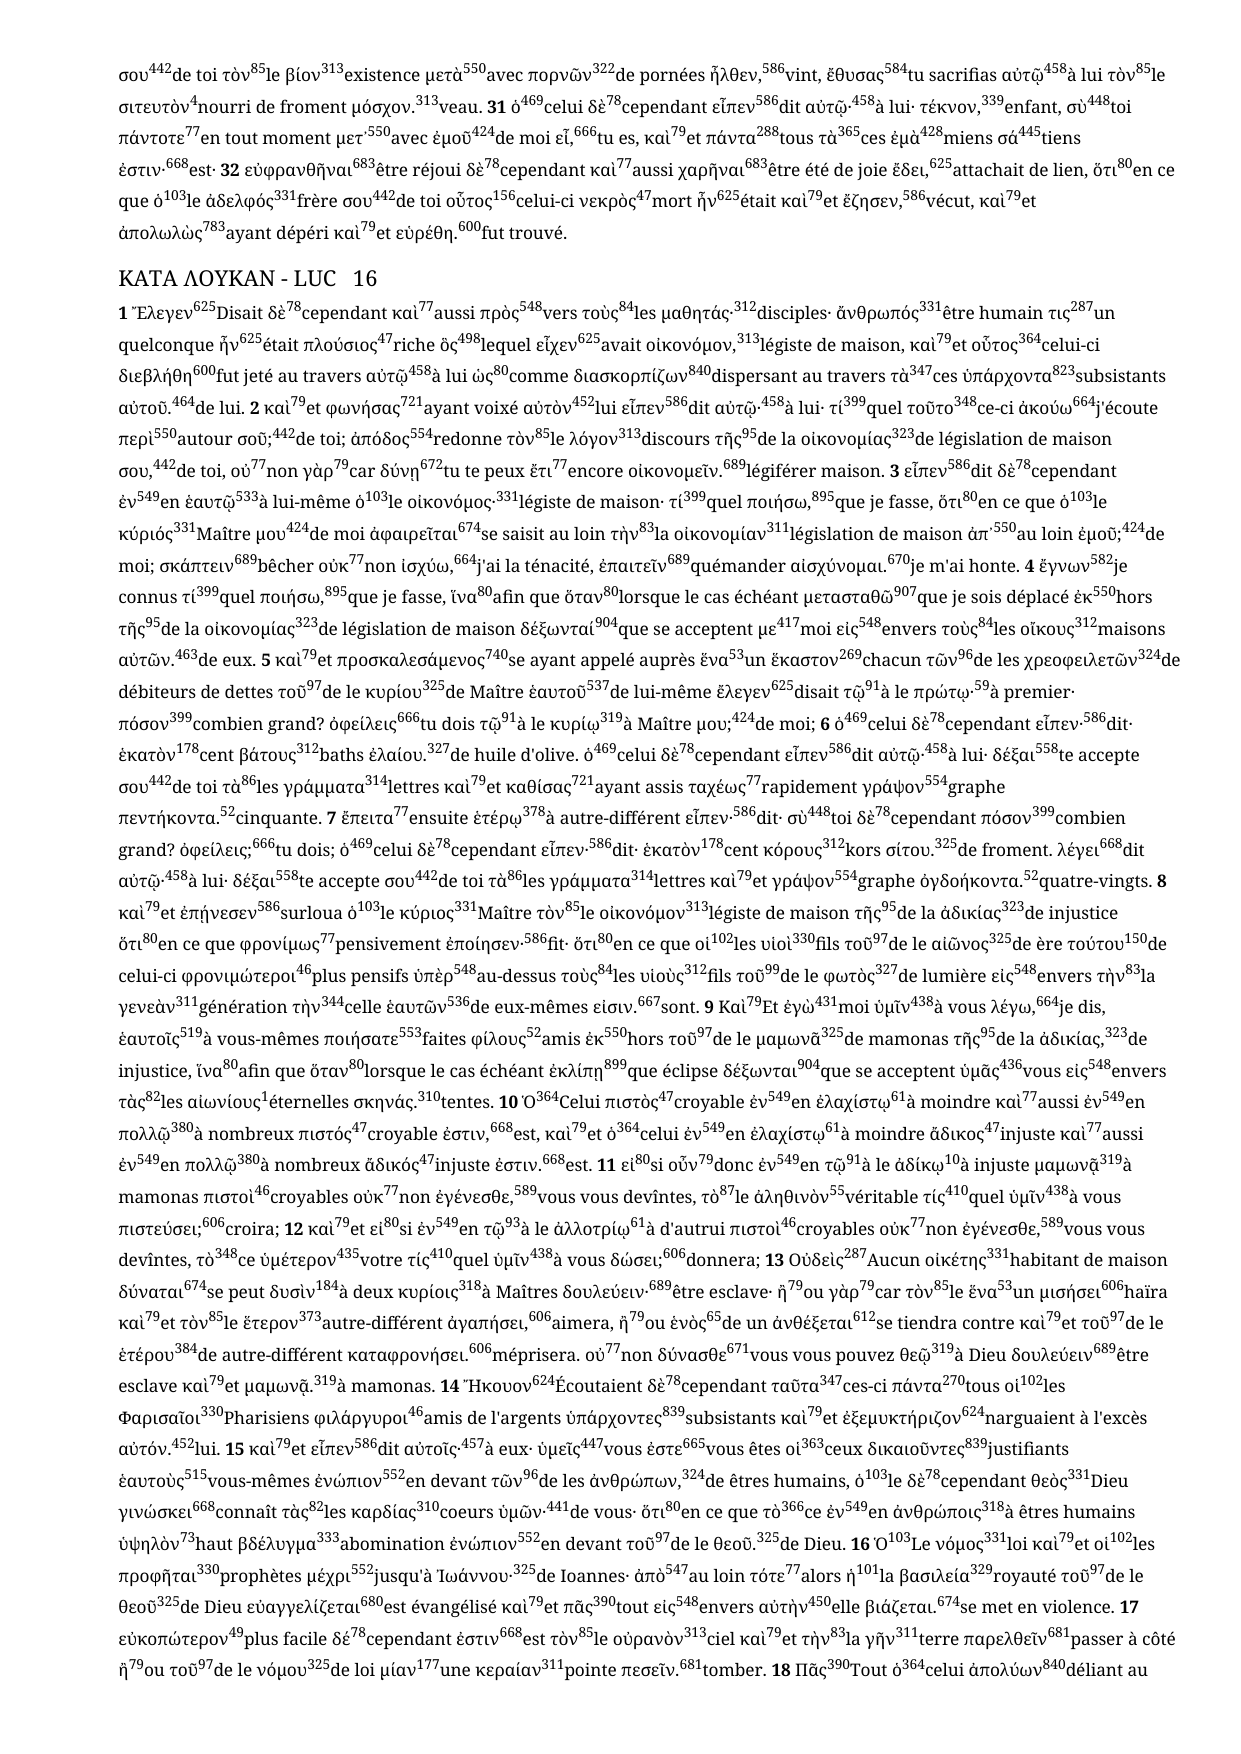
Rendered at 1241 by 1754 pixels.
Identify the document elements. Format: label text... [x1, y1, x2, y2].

text ΚΑΤΑ ΛΟΥΚΑΝ - LUC 16 [118, 263, 1181, 293]
text 1 Ἦσαν624Étaient δὲ78cependant αὐτῷ458à lui ἐγγίζοντες839approchants πάντες286tous οἱ102les τελῶναι330collecteurs de taxes καὶ79et οἱ102les ἁμαρτωλοὶ70fauteurs ἀκούειν689écouter αὐτοῦ.464de lui. 2 καὶ79et διεγόγγυζον624murmuraient en séparant οἵ102les τε79en outre Φαρισαῖοι330Pharisiens καὶ79et οἱ102les γραμματεῖς330lettrés λέγοντες839disants ὅτι80en ce que οὗτος364celui-ci ἁμαρτωλοὺς52fauteurs προσδέχεται674se accepte auprès καὶ79et συνεσθίει668mange avec αὐτοῖς.457à eux. 3 Εἶπεν586Dit δὲ78cependant πρὸς548vers αὐτοὺς451eux τὴν83la παραβολὴν311parabole ταύτην136celle-ci λέγων·840disant· 4 τίς174quel ἄνθρωπος331être humain ἐξ550hors ὑμῶν441de vous ἔχων840ayant ἑκατὸν180cent πρόβατα314brebis καὶ79et ἀπολέσας721ayant dépéri ἐξ550hors αὐτῶν465de eux ἓν55un οὐ340non καταλείπει668laisse en contrebas τὰ86les ἐνενήκοντα54quatre-vingt-dix ἐννέα54neuf ἐν549en τῇ89à la ἐρήμῳ57à déserte καὶ79et πορεύεται674se va ἐπὶ548sur τὸ348ce ἀπολωλὸς772ayant dépéri ἕως80jusqu'à ce que εὕρῃ899que trouve αὐτό;454lui; 5 καὶ79et εὑρὼν721ayant trouvé ἐπιτίθησιν668surpose ἐπὶ548sur τοὺς84les ὤμους312épaules αὐτοῦ464de lui χαίρων840étant de joie 6 καὶ79et ἐλθὼν721ayant venu εἰς548envers τὸν85le οἶκον313maison συγκαλεῖ668appelle ensemble τοὺς244les φίλους52amis καὶ79et τοὺς244les γείτονας312voisins λέγων840disant αὐτοῖς·457à eux· συγχάρητέ562soyez étés de joie avec μοι,420à moi, ὅτι80en ce que εὗρον582je trouvai τὸ87le πρόβατόν315brebis μου424de moi τὸ348ce ἀπολωλός.772ayant dépéri. 7 λέγω664je dis ὑμῖν438à vous ὅτι80en ce que οὕτως77ainsi χαρὰ329joie ἐν549en τῷ91à le οὐρανῷ319à ciel ἔσται612se sera ἐπὶ549sur ἑνὶ185à un ἁμαρτωλῷ59à fauteur μετανοοῦντι828à transintelligeant ἢ79ou ἐπὶ549sur ἐνενήκοντα184à quatre-vingt-dix ἐννέα184à neuf δικαίοις58à justes οἵτινες497lesquels des quelconques οὐ77non χρείαν311besoin ἔχουσιν667ont μετανοίας.323de transintelligence. 8 Ἢ79Ou τίς172quelle γυνὴ329femme δραχμὰς310drachmes ἔχουσα838ayante δέκα176dix ἐὰν80si le cas échéant ἀπολέσῃ899que dépérisse δραχμὴν311drachme μίαν,177une, οὐχὶ340non pas ἅπτει668touche λύχνον313chandelle καὶ79et σαροῖ668balaie τὴν83la οἰκίαν311maison d'habitation καὶ79et ζητεῖ668cherche ἐπιμελῶς77soigneusement ἕως80jusqu'à ce que οὗ494de lequel εὕρῃ;899que trouve; 9 καὶ79et εὑροῦσα719ayante trouvée συγκαλεῖ668appelle ensemble τὰς242les φίλας50amies καὶ79et γείτονας310voisines λέγουσα·838disante· συγχάρητέ562soyez étés de joie avec μοι,420à moi, ὅτι80en ce que εὗρον582je trouvai τὴν83la δραχμὴν311drachme ἣν478laquelle ἀπώλεσα.582je dépéris. 10 οὕτως,77ainsi, λέγω664je dis ὑμῖν,438à vous, γίνεται674se devient χαρὰ329joie ἐνώπιον552en devant τῶν96de les ἀγγέλων324de anges τοῦ97de le θεοῦ325de Dieu ἐπὶ549sur ἑνὶ185à un ἁμαρτωλῷ59à fauteur μετανοοῦντι.828à transintelligeant. 11 Εἶπεν586Dit δέ·78cependant· ἄνθρωπός331être humain τις287un quelconque εἶχεν625avait δύο178deux υἱούς.312fils. 12 καὶ79et εἶπεν586dit ὁ103le νεώτερος22plus jeune αὐτῶν463de eux τῷ91à le πατρί·319à père· πάτερ,337père, δός554donne μοι420à moi τὸ87le ἐπιβάλλον824surjetant μέρος315part τῆς95de la οὐσίας.323de substance. ὁ469celui δὲ78cependant διεῖλεν586répartit αὐτοῖς457à eux τὸν85le βίον.313existence. 13 καὶ79et μετ᾽548après οὐ77non πολλὰς266nombreuses ἡμέρας310journées συναγαγὼν721ayant mené ensemble πάντα374tous ὁ103le νεώτερος22plus jeune υἱὸς331fils ἀπεδήμησεν586déménagea loin εἰς548envers χώραν311région μακρὰν2éloignée καὶ79et ἐκεῖ77là διεσκόρπισεν586dispersa au travers τὴν83la οὐσίαν311substance αὐτοῦ464de lui ζῶν840vivant ἀσώτως.77dissolument. 14 δαπανήσαντος716de ayant dépensé δὲ78cependant αὐτοῦ464de lui πάντα374tous ἐγένετο592se devint λιμὸς329famine ἰσχυρὰ20tenace κατὰ548selon τὴν83la χώραν311région ἐκείνην,136celle-là, καὶ79et αὐτὸς469lui ἤρξατο592se origina ὑστερεῖσθαι.692être manqué. 15 καὶ79et πορευθεὶς760ayant été allé ἐκολλήθη600fut collé ἑνὶ59à un τῶν96de les πολιτῶν324de citoyens τῆς95de la χώρας323de région ἐκείνης,148de celle-là, καὶ79et ἔπεμψεν586manda αὐτὸν452lui εἰς548envers τοὺς84les ἀγροὺς312champs αὐτοῦ464de lui βόσκειν689faire paître χοίρους,312pourceaux, 16 καὶ79et ἐπεθύμει625désirait en fureur χορτασθῆναι683être fourragé ἐκ550hors τῶν98de les κερατίων326de caroubes ὧν493de lesquels ἤσθιον624mangeaient οἱ102les χοῖροι,330pourceaux, καὶ79et οὐδεὶς390aucun ἐδίδου625donnait αὐτῷ.458à lui. 17 εἰς548envers ἑαυτὸν528lui-même δὲ78cependant ἐλθὼν721ayant venu ἔφη·625déclarait· πόσοι173combien grands? μίσθιοι70salariés τοῦ97de le πατρός325de père μου424de moi περισσεύονται673se surabondent ἄρτων,324de pains, ἐγὼ431moi δὲ78cependant λιμῷ319à famine ὧδε77ici ἀπόλλυμαι.670je me dépéris. 18 ἀναστὰς721ayant redressé πορεύσομαι608je m'irai πρὸς548vers τὸν85le πατέρα313père μου424de moi καὶ79et ἐρῶ602je dirai αὐτῷ·458à lui· πάτερ,337père, ἥμαρτον582je fautai εἰς548envers τὸν85le οὐρανὸν313ciel καὶ79et ἐνώπιόν552en devant σου,442de toi, 19 οὐκέτι77non plus εἰμὶ664je suis ἄξιος47digne κληθῆναι683être appelé υἱός331fils σου·442de toi· ποίησόν554fais με417moi ὡς80comme ἕνα53un τῶν96de les μισθίων64de salariés σου.442de toi. 20 καὶ79et ἀναστὰς721ayant redressé ἦλθεν586vint πρὸς548vers τὸν85le πατέρα313père ἑαυτοῦ.537de lui-même. Ἔτι77Encore δὲ78cependant αὐτοῦ464de lui μακρὰν77longuement ἀπέχοντος834de tenant au loin εἶδεν586vit αὐτὸν452lui ὁ103le πατὴρ331père αὐτοῦ464de lui καὶ79et ἐσπλαγχνίσθη600fut remué aux entrailles καὶ79et δραμὼν721ayant couru ἐπέπεσεν586tomba dessus ἐπὶ548sur τὸν85le τράχηλον313cou αὐτοῦ464de lui καὶ79et κατεφίλησεν586affectionna de haut en bas αὐτόν.452lui. 21 εἶπεν586dit δὲ78cependant ὁ103le υἱὸς331fils αὐτῷ·458à lui· πάτερ,337père, ἥμαρτον582je fautai εἰς548envers τὸν85le οὐρανὸν313ciel καὶ79et ἐνώπιόν552en devant σου,442de toi, οὐκέτι77non plus εἰμὶ664je suis ἄξιος47digne κληθῆναι683être appelé υἱός331fils σου.442de toi. 22 εἶπεν586dit δὲ78cependant ὁ103le πατὴρ331père πρὸς548vers τοὺς84les δούλους312mâles esclaves αὐτοῦ·464de lui· ταχὺ77promptement ἐξενέγκατε553exportez στολὴν311longue robe τὴν83la πρώτην201première καὶ79et ἐνδύσατε553envêtez αὐτόν,452lui, καὶ79et δότε553donnez δακτύλιον313anneau εἰς548envers τὴν83la χεῖρα311main αὐτοῦ464de lui καὶ79et ὑποδήματα314souliers εἰς548envers τοὺς244les πόδας,312pieds, 23 καὶ79et φέρετε569portez τὸν85le μόσχον313veau τὸν85le σιτευτόν,4nourri de froment, θύσατε,553sacrifiez, καὶ79et φαγόντες720ayants mangés εὐφρανθῶμεν,906que nous soyons réjoui, 24 ὅτι80en ce que οὗτος156celui-ci ὁ103le υἱός331fils μου424de moi νεκρὸς47mort ἦν625était καὶ79et ἀνέζησεν,586vécut de bas en haut, ἦν625était ἀπολωλὼς783ayant dépéri καὶ79et εὑρέθη.600fut trouvé. καὶ79et ἤρξαντο591se originèrent εὐφραίνεσθαι.692être réjoui. 25 Ἦν625Était δὲ78cependant ὁ103le υἱὸς331fils αὐτοῦ464de lui ὁ103le πρεσβύτερος22plus ancien ἐν549en ἀγρῷ·319à champ· καὶ79et ὡς80comme ἐρχόμενος867se venant ἤγγισεν586approcha τῇ89à la οἰκίᾳ,317à maison d'habitation, ἤκουσεν586écouta συμφωνίας323de symphonie καὶ79et χορῶν,324de choeurs, 26 καὶ79et προσκαλεσάμενος740se ayant appelé auprès ἕνα53un τῶν96de les παίδων324de jeunes servants ἐπυνθάνετο631se enquérait τί412quel ἂν340le cas échéant εἴη700que soit ταῦτα.365ces-ci. 27 ὁ469celui δὲ78cependant εἶπεν586dit αὐτῷ458à lui ὅτι80en ce que ὁ103le ἀδελφός331frère σου442de toi ἥκει,668surgit, καὶ79et ἔθυσεν586sacrifia ὁ103le πατήρ331père σου442de toi τὸν85le μόσχον313veau τὸν85le σιτευτόν,4nourri de froment, ὅτι80en ce que ὑγιαίνοντα822étant sain αὐτὸν452lui ἀπέλαβεν.586reçut. 28 ὠργίσθη600fut mis en colère δὲ78cependant καὶ79et οὐκ77non ἤθελεν625voulait εἰσελθεῖν,681venir à l'intérieur, ὁ103le δὲ78cependant πατὴρ331père αὐτοῦ464de lui ἐξελθὼν721ayant sorti παρεκάλει625appelait à côté αὐτόν.452lui. 29 ὁ469celui δὲ78cependant ἀποκριθεὶς760ayant été répondu εἶπεν586dit τῷ91à le πατρὶ319à père αὐτοῦ·464de lui· ἰδοὺ306voici τοσαῦτα139tants ἔτη314ans δουλεύω664je suis esclave σοι439à toi καὶ79et οὐδέποτε77pas cependant à un moment ἐντολήν311commandement σου442de toi παρῆλθον,582je passai à côté, καὶ79et ἐμοὶ420à moi οὐδέποτε77pas cependant à un moment ἔδωκας584tu donnas ἔριφον313chevreau ἵνα80afin que μετὰ550avec τῶν96de les φίλων64de amis μου424de moi εὐφρανθῶ·907que je sois réjoui· 30 ὅτε80lorsque δὲ78cependant ὁ103le υἱός331fils σου442de toi οὗτος364celui-ci ὁ364celui καταφαγών721ayant mangé complètement σου442de toi τὸν85le βίον313existence μετὰ550avec πορνῶν322de pornées ἦλθεν,586vint, ἔθυσας584tu sacrifias αὐτῷ458à lui τὸν85le σιτευτὸν4nourri de froment μόσχον.313veau. 31 ὁ469celui δὲ78cependant εἶπεν586dit αὐτῷ·458à lui· τέκνον,339enfant, σὺ448toi πάντοτε77en tout moment μετ᾽550avec ἐμοῦ424de moi εἶ,666tu es, καὶ79et πάντα288tous τὰ365ces ἐμὰ428miens σά445tiens ἐστιν·668est· 32 εὐφρανθῆναι683être réjoui δὲ78cependant καὶ77aussi χαρῆναι683être été de joie ἔδει,625attachait de lien, ὅτι80en ce que ὁ103le ἀδελφός331frère σου442de toi οὗτος156celui-ci νεκρὸς47mort ἦν625était καὶ79et ἔζησεν,586vécut, καὶ79et ἀπολωλὼς783ayant dépéri καὶ79et εὑρέθη.600fut trouvé. [118, 59, 1181, 244]
text 1 Ἔλεγεν625Disait δὲ78cependant καὶ77aussi πρὸς548vers τοὺς84les μαθητάς·312disciples· ἄνθρωπός331être humain τις287un quelconque ἦν625était πλούσιος47riche ὃς498lequel εἶχεν625avait οἰκονόμον,313légiste de maison, καὶ79et οὗτος364celui-ci διεβλήθη600fut jeté au travers αὐτῷ458à lui ὡς80comme διασκορπίζων840dispersant au travers τὰ347ces ὑπάρχοντα823subsistants αὐτοῦ.464de lui. 2 καὶ79et φωνήσας721ayant voixé αὐτὸν452lui εἶπεν586dit αὐτῷ·458à lui· τί399quel τοῦτο348ce-ci ἀκούω664j'écoute περὶ550autour σοῦ;442de toi; ἀπόδος554redonne τὸν85le λόγον313discours τῆς95de la οἰκονομίας323de législation de maison σου,442de toi, οὐ77non γὰρ79car δύνῃ672tu te peux ἔτι77encore οἰκονομεῖν.689légiférer maison. 3 εἶπεν586dit δὲ78cependant ἐν549en ἑαυτῷ533à lui-même ὁ103le οἰκονόμος·331légiste de maison· τί399quel ποιήσω,895que je fasse, ὅτι80en ce que ὁ103le κύριός331Maître μου424de moi ἀφαιρεῖται674se saisit au loin τὴν83la οἰκονομίαν311législation de maison ἀπ᾽550au loin ἐμοῦ;424de moi; σκάπτειν689bêcher οὐκ77non ἰσχύω,664j'ai la ténacité, ἐπαιτεῖν689quémander αἰσχύνομαι.670je m'ai honte. 4 ἔγνων582je connus τί399quel ποιήσω,895que je fasse, ἵνα80afin que ὅταν80lorsque le cas échéant μετασταθῶ907que je sois déplacé ἐκ550hors τῆς95de la οἰκονομίας323de législation de maison δέξωνταί904que se acceptent με417moi εἰς548envers τοὺς84les οἴκους312maisons αὐτῶν.463de eux. 5 καὶ79et προσκαλεσάμενος740se ayant appelé auprès ἕνα53un ἕκαστον269chacun τῶν96de les χρεοφειλετῶν324de débiteurs de dettes τοῦ97de le κυρίου325de Maître ἑαυτοῦ537de lui-même ἔλεγεν625disait τῷ91à le πρώτῳ·59à premier· πόσον399combien grand? ὀφείλεις666tu dois τῷ91à le κυρίῳ319à Maître μου;424de moi; 6 ὁ469celui δὲ78cependant εἶπεν·586dit· ἑκατὸν178cent βάτους312baths ἐλαίου.327de huile d'olive. ὁ469celui δὲ78cependant εἶπεν586dit αὐτῷ·458à lui· δέξαι558te accepte σου442de toi τὰ86les γράμματα314lettres καὶ79et καθίσας721ayant assis ταχέως77rapidement γράψον554graphe πεντήκοντα.52cinquante. 7 ἔπειτα77ensuite ἑτέρῳ378à autre-différent εἶπεν·586dit· σὺ448toi δὲ78cependant πόσον399combien grand? ὀφείλεις;666tu dois; ὁ469celui δὲ78cependant εἶπεν·586dit· ἑκατὸν178cent κόρους312kors σίτου.325de froment. λέγει668dit αὐτῷ·458à lui· δέξαι558te accepte σου442de toi τὰ86les γράμματα314lettres καὶ79et γράψον554graphe ὀγδοήκοντα.52quatre-vingts. 8 καὶ79et ἐπῄνεσεν586surloua ὁ103le κύριος331Maître τὸν85le οἰκονόμον313légiste de maison τῆς95de la ἀδικίας323de injustice ὅτι80en ce que φρονίμως77pensivement ἐποίησεν·586fit· ὅτι80en ce que οἱ102les υἱοὶ330fils τοῦ97de le αἰῶνος325de ère τούτου150de celui-ci φρονιμώτεροι46plus pensifs ὑπὲρ548au-dessus τοὺς84les υἱοὺς312fils τοῦ99de le φωτὸς327de lumière εἰς548envers τὴν83la γενεὰν311génération τὴν344celle ἑαυτῶν536de eux-mêmes εἰσιν.667sont. 9 Καὶ79Et ἐγὼ431moi ὑμῖν438à vous λέγω,664je dis, ἑαυτοῖς519à vous-mêmes ποιήσατε553faites φίλους52amis ἐκ550hors τοῦ97de le μαμωνᾶ325de mamonas τῆς95de la ἀδικίας,323de injustice, ἵνα80afin que ὅταν80lorsque le cas échéant ἐκλίπῃ899que éclipse δέξωνται904que se acceptent ὑμᾶς436vous εἰς548envers τὰς82les αἰωνίους1éternelles σκηνάς.310tentes. 10 Ὁ364Celui πιστὸς47croyable ἐν549en ἐλαχίστῳ61à moindre καὶ77aussi ἐν549en πολλῷ380à nombreux πιστός47croyable ἐστιν,668est, καὶ79et ὁ364celui ἐν549en ἐλαχίστῳ61à moindre ἄδικος47injuste καὶ77aussi ἐν549en πολλῷ380à nombreux ἄδικός47injuste ἐστιν.668est. 11 εἰ80si οὖν79donc ἐν549en τῷ91à le ἀδίκῳ10à injuste μαμωνᾷ319à mamonas πιστοὶ46croyables οὐκ77non ἐγένεσθε,589vous vous devîntes, τὸ87le ἀληθινὸν55véritable τίς410quel ὑμῖν438à vous πιστεύσει;606croira; 12 καὶ79et εἰ80si ἐν549en τῷ93à le ἀλλοτρίῳ61à d'autrui πιστοὶ46croyables οὐκ77non ἐγένεσθε,589vous vous devîntes, τὸ348ce ὑμέτερον435votre τίς410quel ὑμῖν438à vous δώσει;606donnera; 13 Οὐδεὶς287Aucun οἰκέτης331habitant de maison δύναται674se peut δυσὶν184à deux κυρίοις318à Maîtres δουλεύειν·689être esclave· ἢ79ou γὰρ79car τὸν85le ἕνα53un μισήσει606haïra καὶ79et τὸν85le ἕτερον373autre-différent ἀγαπήσει,606aimera, ἢ79ou ἑνὸς65de un ἀνθέξεται612se tiendra contre καὶ79et τοῦ97de le ἑτέρου384de autre-différent καταφρονήσει.606méprisera. οὐ77non δύνασθε671vous vous pouvez θεῷ319à Dieu δουλεύειν689être esclave καὶ79et μαμωνᾷ.319à mamonas. 14 Ἤκουον624Écoutaient δὲ78cependant ταῦτα347ces-ci πάντα270tous οἱ102les Φαρισαῖοι330Pharisiens φιλάργυροι46amis de l'argents ὑπάρχοντες839subsistants καὶ79et ἐξεμυκτήριζον624narguaient à l'excès αὐτόν.452lui. 15 καὶ79et εἶπεν586dit αὐτοῖς·457à eux· ὑμεῖς447vous ἐστε665vous êtes οἱ363ceux δικαιοῦντες839justifiants ἑαυτοὺς515vous-mêmes ἐνώπιον552en devant τῶν96de les ἀνθρώπων,324de êtres humains, ὁ103le δὲ78cependant θεὸς331Dieu γινώσκει668connaît τὰς82les καρδίας310coeurs ὑμῶν·441de vous· ὅτι80en ce que τὸ366ce ἐν549en ἀνθρώποις318à êtres humains ὑψηλὸν73haut βδέλυγμα333abomination ἐνώπιον552en devant τοῦ97de le θεοῦ.325de Dieu. 16 Ὁ103Le νόμος331loi καὶ79et οἱ102les προφῆται330prophètes μέχρι552jusqu'à Ἰωάννου·325de Ioannes· ἀπὸ547au loin τότε77alors ἡ101la βασιλεία329royauté τοῦ97de le θεοῦ325de Dieu εὐαγγελίζεται680est évangélisé καὶ79et πᾶς390tout εἰς548envers αὐτὴν450elle βιάζεται.674se met en violence. 17 εὐκοπώτερον49plus facile δέ78cependant ἐστιν668est τὸν85le οὐρανὸν313ciel καὶ79et τὴν83la γῆν311terre παρελθεῖν681passer à côté ἢ79ou τοῦ97de le νόμου325de loi μίαν177une κεραίαν311pointe πεσεῖν.681tomber. 18 Πᾶς390Tout ὁ364celui ἀπολύων840déliant au loin τὴν83la γυναῖκα311femme αὐτοῦ464de lui καὶ79et γαμῶν840mariant ἑτέραν371autre-différente μοιχεύει,668adultère, καὶ79et ὁ364celui ἀπολελυμένην794ayante étée déliée au loin ἀπὸ550au loin ἀνδρὸς325de homme γαμῶν840mariant μοιχεύει.668adultère. 19 Ἄνθρωπος331Être humain δέ78cependant τις287un quelconque ἦν625était πλούσιος,47riche, καὶ79et ἐνεδιδύσκετο631se habillait dans πορφύραν311porphyre καὶ79et βύσσον311byssus εὐφραινόμενος891étant réjoui καθ᾽548selon ἡμέραν311journée λαμπρῶς.77brillamment. 20 πτωχὸς71pauvre δέ78cependant τις287un quelconque ὀνόματι321à nom Λάζαρος331Lazare ἐβέβλητο662avait été jeté πρὸς548vers τὸν85le πυλῶνα313portail αὐτοῦ464de lui εἱλκωμένος813ayant été ulcéré 21 καὶ79et ἐπιθυμῶν840désirant en fureur χορτασθῆναι683être fourragé ἀπὸ550au loin τῶν359de ces πιπτόντων835de tombants ἀπὸ550au loin τῆς95de la τραπέζης323de table τοῦ97de le πλουσίου·65de riche· ἀλλὰ79mais καὶ77aussi οἱ102les κύνες330chiens ἐρχόμενοι866se venants ἐπέλειχον624léchaient sur τὰ86les ἕλκη314ulcères αὐτοῦ.464de lui. 22 ἐγένετο592se devint δὲ78cependant ἀποθανεῖν681mourir loin τὸν85le πτωχὸν53pauvre καὶ79et ἀπενεχθῆναι683être porté au loin αὐτὸν452lui ὑπὸ550sous τῶν96de les ἀγγέλων324de anges εἰς548envers τὸν85le κόλπον313sein Ἀβραάμ·325de Abraam· ἀπέθανεν586mourut loin δὲ78cependant καὶ77aussi ὁ103le πλούσιος71riche καὶ79et ἐτάφη.600fut enseveli. 23 καὶ79et ἐν549en τῷ91à le ᾅδῃ319à séjour des morts ἐπάρας721ayant surélevé τοὺς84les ὀφθαλμοὺς312yeux αὐτοῦ,464de lui, ὑπάρχων840subsistant ἐν549en βασάνοις,316à tortures, ὁρᾷ668voit Ἀβραὰμ313Abraam ἀπὸ547au loin μακρόθεν77à distance καὶ79et Λάζαρον313Lazare ἐν549en τοῖς90à les κόλποις318à seins αὐτοῦ.464de lui. 24 καὶ79et αὐτὸς469lui φωνήσας721ayant voixé εἶπεν·586dit· πάτερ337père Ἀβραάμ,337Abraam, ἐλέησόν554fais miséricorde με417moi καὶ79et πέμψον554mande Λάζαρον313Lazare ἵνα80afin que βάψῃ899que trempe τὸ87le ἄκρον315extrémité τοῦ97de le δακτύλου325de doigt αὐτοῦ464de lui ὕδατος327de eau καὶ79et καταψύξῃ899que refroidisse de haut en bas τὴν83la γλῶσσάν311langue μου,424de moi, ὅτι80en ce que ὀδυνῶμαι676je suis affligé de douleur ἐν549en τῇ89à la φλογὶ317à flamme ταύτῃ.142à celle-ci. 25 εἶπεν586dit δὲ78cependant Ἀβραάμ·331Abraam· τέκνον,339enfant, μνήσθητι563sois fait mémoire ὅτι80en ce que ἀπέλαβες584tu reçus τὰ86les ἀγαθά54bons σου442de toi ἐν549en τῇ89à la ζωῇ317à vie σου,442de toi, καὶ79et Λάζαρος331Lazare ὁμοίως77semblablement τὰ86les κακά·54malicieux· νῦν77maintenant δὲ78cependant ὧδε77ici παρακαλεῖται,680est appelé à côté, σὺ448toi δὲ78cependant ὀδυνᾶσαι.678tu es affligé de douleur. 26 καὶ79et ἐν549en πᾶσιν276à tous τούτοις353à ces-ci μεταξὺ552entre ἡμῶν423de nous καὶ79et ὑμῶν441de vous χάσμα333gouffre μέγα24grand ἐστήρικται,654a été fixé, ὅπως80de telle manière que οἱ363ceux θέλοντες839voulants διαβῆναι681marcher à travers ἔνθεν77d’ici même πρὸς548vers ὑμᾶς436vous μὴ77ne pas δύνωνται,926que se puissent, μηδὲ79ni cependant ἐκεῖθεν77de là πρὸς548vers ἡμᾶς416nous διαπερῶσιν.920que traversent. 27 εἶπεν586dit δέ·78cependant· ἐρωτῶ664j'interroge οὖν79donc σε437toi πάτερ,337père, ἵνα80afin que πέμψῃς897que tu mandes αὐτὸν452lui εἰς548envers τὸν85le οἶκον313maison τοῦ97de le πατρός325de père μου,424de moi, 28 ἔχω664j'ai γὰρ79car πέντε178cinq ἀδελφούς,312frères, ὅπως80de telle manière que διαμαρτύρηται927que se passe témoignage αὐτοῖς,457à eux, ἵνα80afin que μὴ77ne pas καὶ77aussi αὐτοὶ468eux ἔλθωσιν898que viennent εἰς548envers τὸν85le τόπον313lieu τοῦτον138celui-ci τῆς95de la βασάνου.323de torture. 29 λέγει668dit δὲ78cependant Ἀβραάμ·331Abraam· ἔχουσιν667ont Μωϋσέα313Môusês καὶ79et τοὺς84les προφήτας·312prophètes· ἀκουσάτωσαν555écoutent αὐτῶν.463de eux. 30 ὁ469celui δὲ78cependant εἶπεν·586dit· οὐχί,304non pas, πάτερ337père Ἀβραάμ,337Abraam, ἀλλ᾽79mais ἐάν80si le cas échéant τις390un quelconque ἀπὸ550au loin νεκρῶν64de morts πορευθῇ911que soit allé πρὸς548vers αὐτοὺς451eux μετανοήσουσιν.605transintelligeront. 31 εἶπεν586dit δὲ78cependant αὐτῷ·458à lui· εἰ80si Μωϋσέως325de Môusês καὶ79et τῶν96de les προφητῶν324de prophètes οὐκ77non ἀκούουσιν,667écoutent, οὐδ᾽77non cependant ἐάν80si le cas échéant τις390un quelconque ἐκ550hors νεκρῶν64de morts ἀναστῇ899que redresse πεισθήσονται.618seront persuadé. [118, 297, 1181, 1682]
